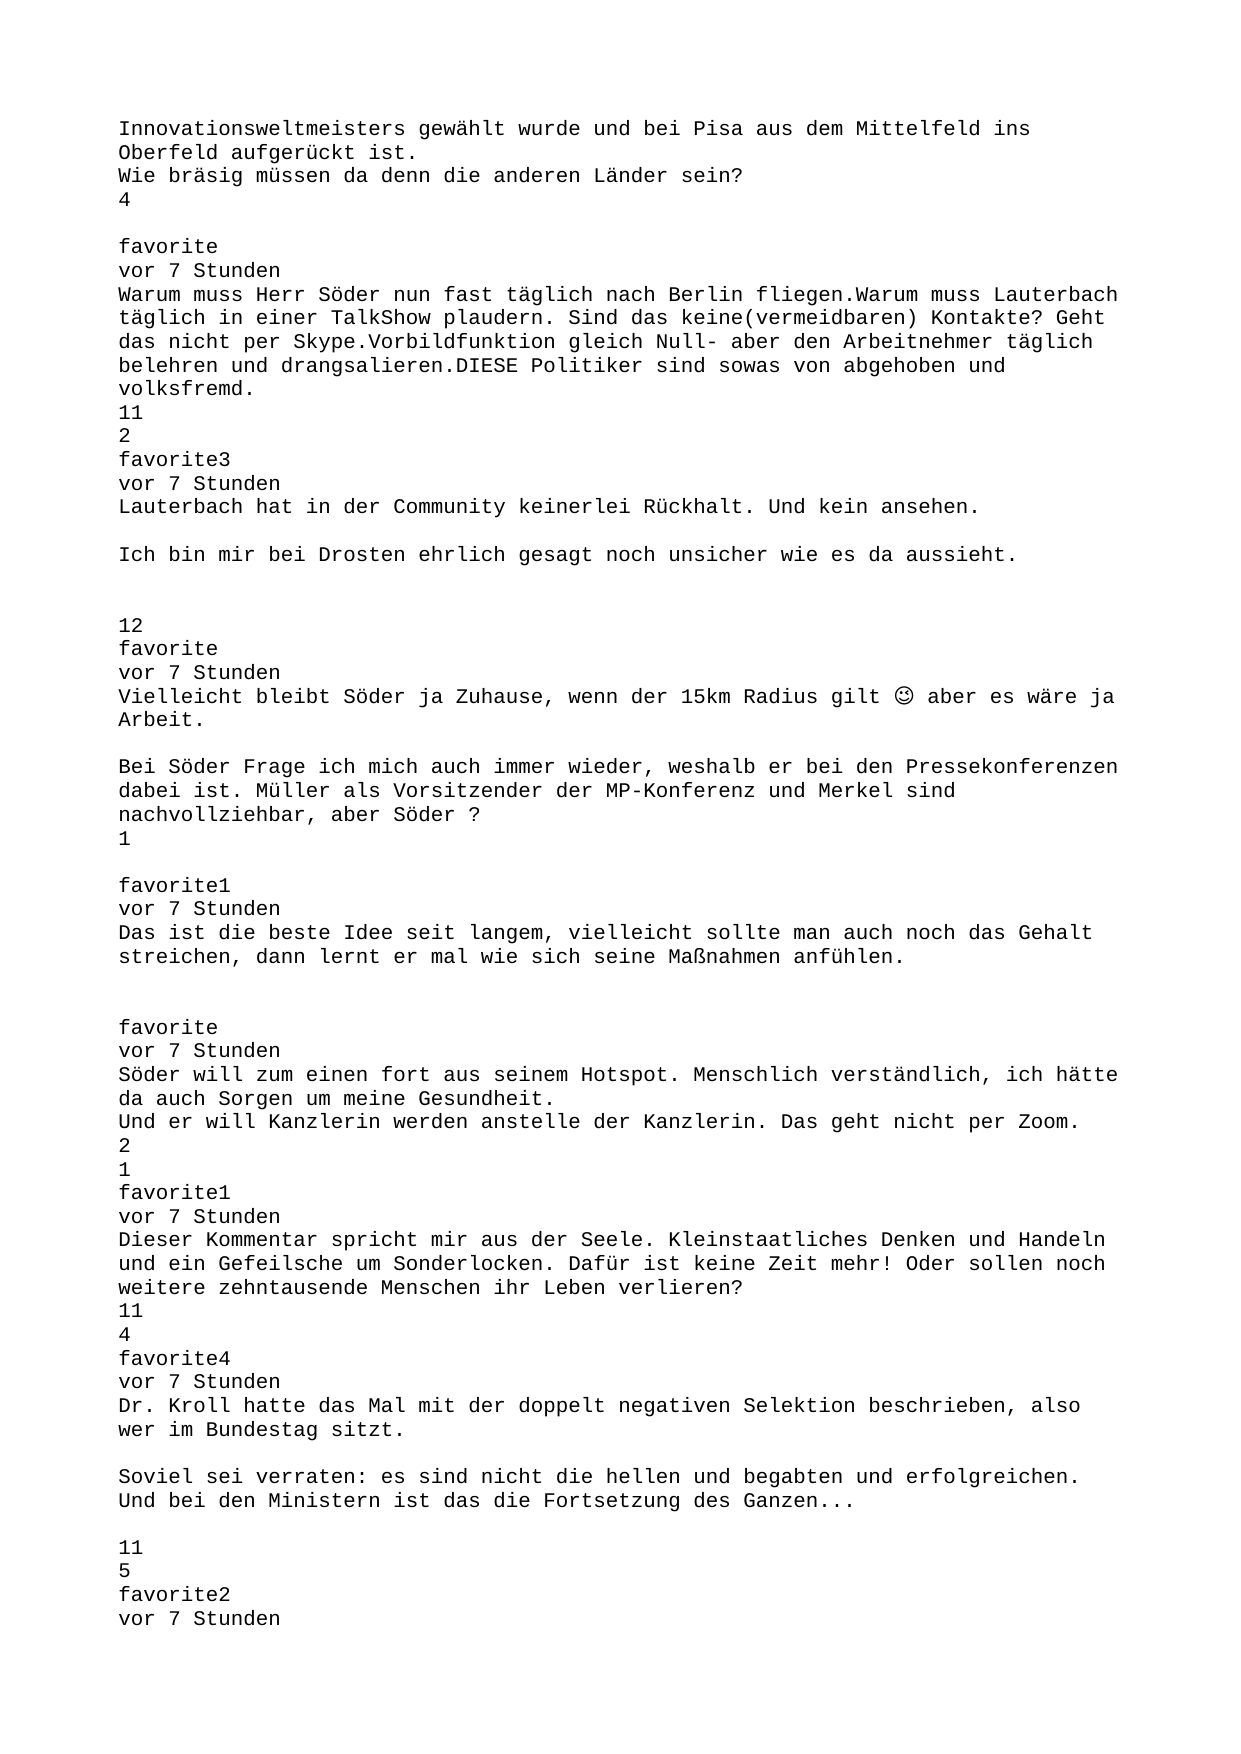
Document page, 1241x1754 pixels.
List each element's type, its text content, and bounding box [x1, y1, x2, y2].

text vor 7 Stunden [118, 473, 1122, 496]
text 11 [118, 402, 1122, 426]
text Und er will Kanzlerin werden anstelle der Kanzlerin. Das geht nicht per Zoom. [118, 1111, 1122, 1135]
text favorite3 [118, 449, 1122, 473]
text 5 [118, 1561, 1122, 1584]
text vor 7 Stunden [118, 898, 1122, 922]
text vor 7 Stunden [118, 260, 1122, 284]
text Warum muss Herr Söder nun fast täglich nach Berlin fliegen.Warum muss Lauterbach täglich in einer TalkShow plaudern. Sind das keine(vermeidbaren) Kontakte? Geht das nicht per Skype.Vorbildfunktion gleich Null- aber den Arbeitnehmer täglich belehren und drangsalieren.DIESE Politiker sind sowas von abgehoben und volksfremd. [118, 284, 1122, 402]
text favorite4 [118, 1348, 1122, 1371]
text favorite [118, 236, 1122, 260]
text 2 [118, 426, 1122, 449]
text 11 [118, 1300, 1122, 1324]
text Dr. Kroll hatte das Mal mit der doppelt negativen Selektion beschrieben, also wer im Bundestag sitzt. [118, 1395, 1122, 1442]
text Ich bin mir bei Drosten ehrlich gesagt noch unsicher wie es da aussieht. [118, 544, 1122, 567]
text favorite [118, 638, 1122, 662]
text vor 7 Stunden [118, 1608, 1122, 1631]
text 11 [118, 1537, 1122, 1561]
text favorite2 [118, 1584, 1122, 1608]
text Wie bräsig müssen da denn die anderen Länder sein? [118, 165, 1122, 189]
text 12 [118, 615, 1122, 638]
text Soviel sei verraten: es sind nicht die hellen und begabten und erfolgreichen. Und bei den Ministern ist das die Fortsetzung des Ganzen... [118, 1466, 1122, 1513]
text 2 [118, 1135, 1122, 1158]
text Innovationsweltmeisters gewählt wurde und bei Pisa aus dem Mittelfeld ins Oberfeld aufgerückt ist. [118, 118, 1122, 165]
text Das ist die beste Idee seit langem, vielleicht sollte man auch noch das Gehalt streichen, dann lernt er mal wie sich seine Maßnahmen anfühlen. [118, 922, 1122, 969]
text Dieser Kommentar spricht mir aus der Seele. Kleinstaatliches Denken und Handeln und ein Gefeilsche um Sonderlocken. Dafür ist keine Zeit mehr! Oder sollen noch weitere zehntausende Menschen ihr Leben verlieren? [118, 1229, 1122, 1300]
text 1 [118, 1158, 1122, 1182]
text Lauterbach hat in der Community keinerlei Rückhalt. Und kein ansehen. [118, 496, 1122, 520]
text vor 7 Stunden [118, 1040, 1122, 1064]
text 4 [118, 1324, 1122, 1348]
text Söder will zum einen fort aus seinem Hotspot. Menschlich verständlich, ich hätte da auch Sorgen um meine Gesundheit. [118, 1064, 1122, 1111]
text favorite1 [118, 1182, 1122, 1206]
text Vielleicht bleibt Söder ja Zuhause, wenn der 15km Radius gilt 😉 aber es wäre ja Arbeit. [118, 686, 1122, 733]
text favorite1 [118, 875, 1122, 898]
text vor 7 Stunden [118, 662, 1122, 686]
text vor 7 Stunden [118, 1206, 1122, 1229]
text favorite [118, 1017, 1122, 1040]
text Bei Söder Frage ich mich auch immer wieder, weshalb er bei den Pressekonferenzen dabei ist. Müller als Vorsitzender der MP-Konferenz und Merkel sind nachvollziehbar, aber Söder ? [118, 757, 1122, 827]
text vor 7 Stunden [118, 1371, 1122, 1395]
text 1 [118, 827, 1122, 851]
text 4 [118, 189, 1122, 213]
